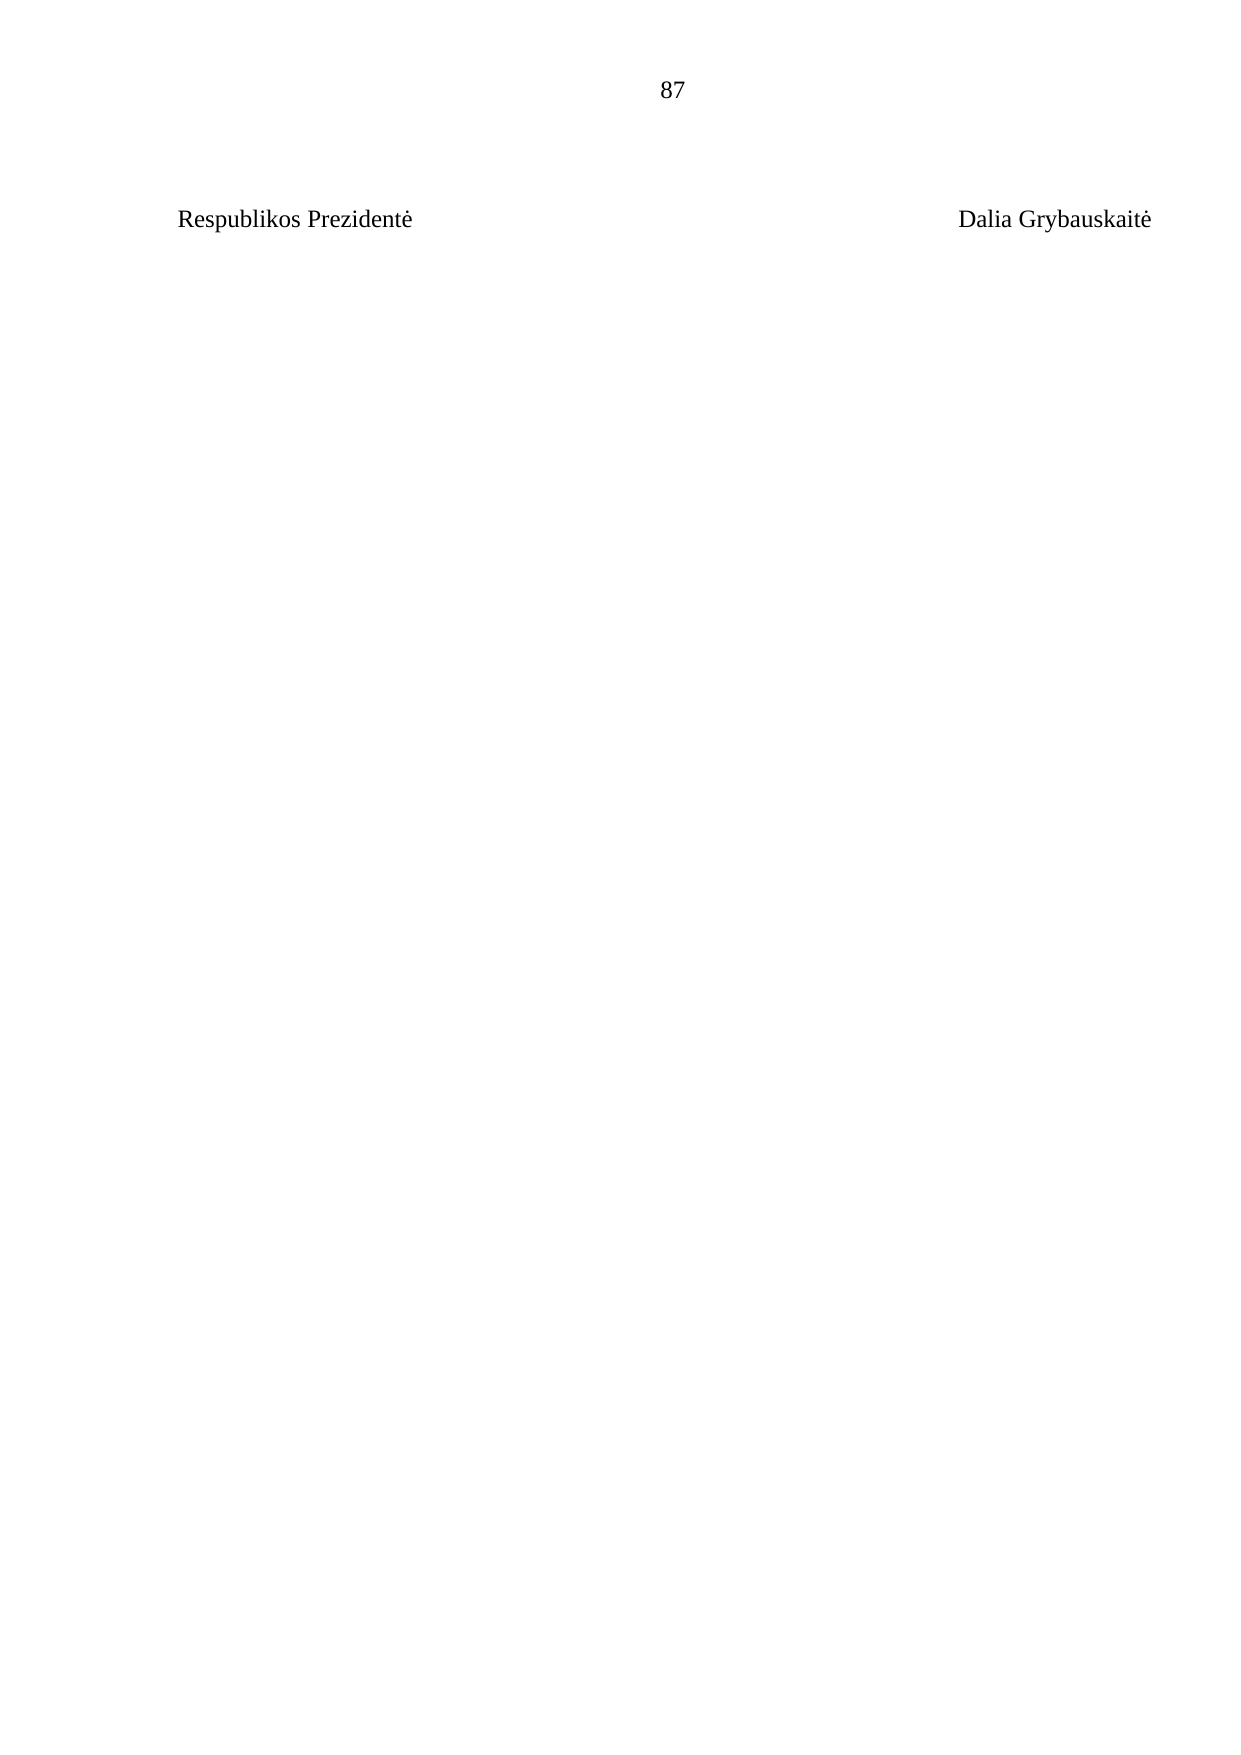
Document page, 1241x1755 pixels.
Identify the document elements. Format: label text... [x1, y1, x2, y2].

text Respublikos Prezidentė Dalia Grybauskaitė [177, 204, 1152, 233]
